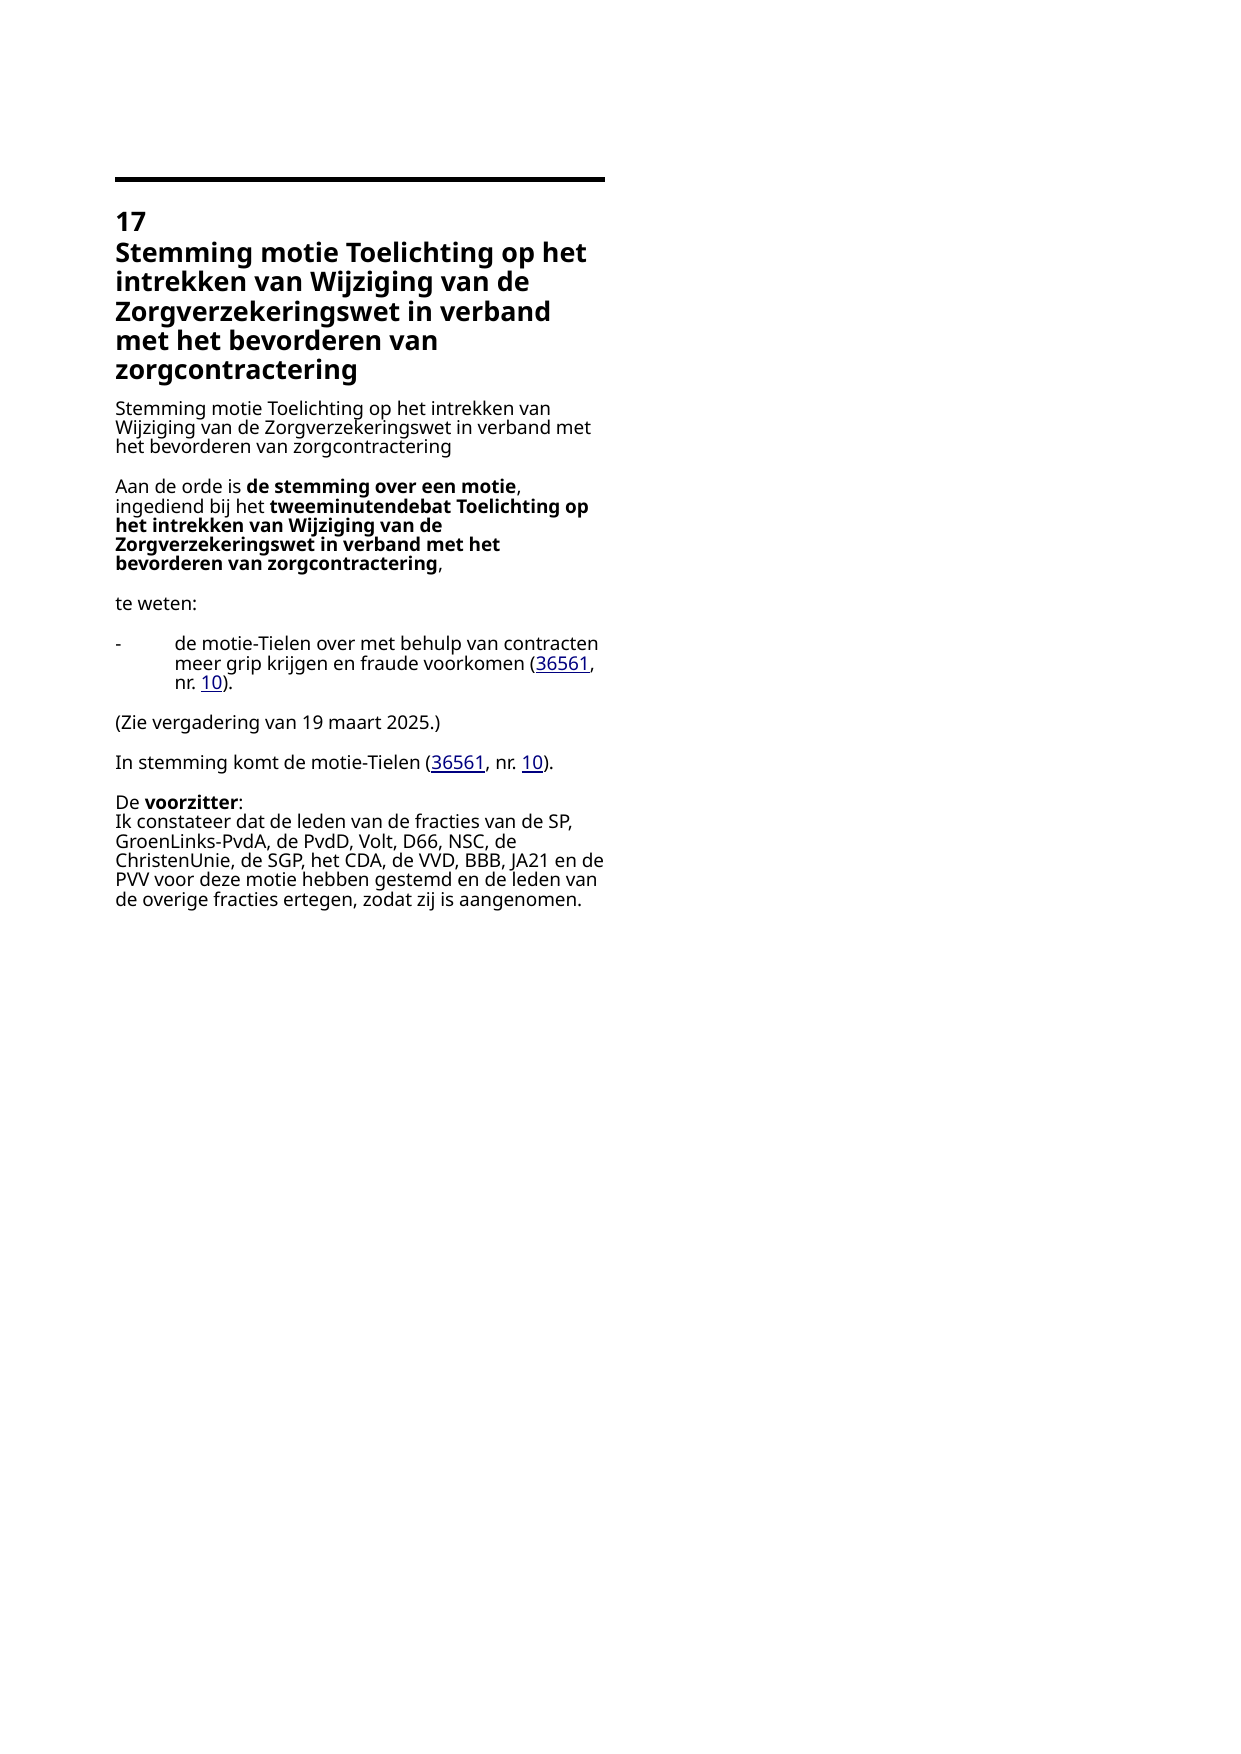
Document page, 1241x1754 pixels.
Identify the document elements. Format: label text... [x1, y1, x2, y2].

text Ik constateer dat de leden van de fracties van de SP, GroenLinks-PvdA, de PvdD, Volt, D66, NSC, de ChristenUnie, de SGP, het CDA, de VVD, BBB, JA21 en de PVV voor deze motie hebben gestemd en de leden van de overige fracties ertegen, zodat zij is aangenomen. [115, 813, 605, 910]
text 17 [115, 203, 605, 239]
text te weten: [115, 595, 605, 615]
list de motie-Tielen over met behulp van contracten meer grip krijgen en fraude voorkomen (36561, nr. 10). [115, 635, 605, 693]
text Stemming motie Toelichting op het intrekken van Wijziging van de Zorgverzekeringswet in verband met het bevorderen van zorgcontractering [115, 239, 605, 400]
text Aan de orde is de stemming over een motie, ingediend bij het tweeminutendebat Toelichting op het intrekken van Wijziging van de Zorgverzekeringswet in verband met het bevorderen van zorgcontractering, [115, 478, 605, 575]
text De voorzitter: [115, 794, 605, 813]
text Stemming motie Toelichting op het intrekken van Wijziging van de Zorgverzekeringswet in verband met het bevorderen van zorgcontractering [115, 400, 605, 458]
text In stemming komt de motie-Tielen (36561, nr. 10). [115, 754, 605, 773]
text (Zie vergadering van 19 maart 2025.) [115, 714, 605, 733]
